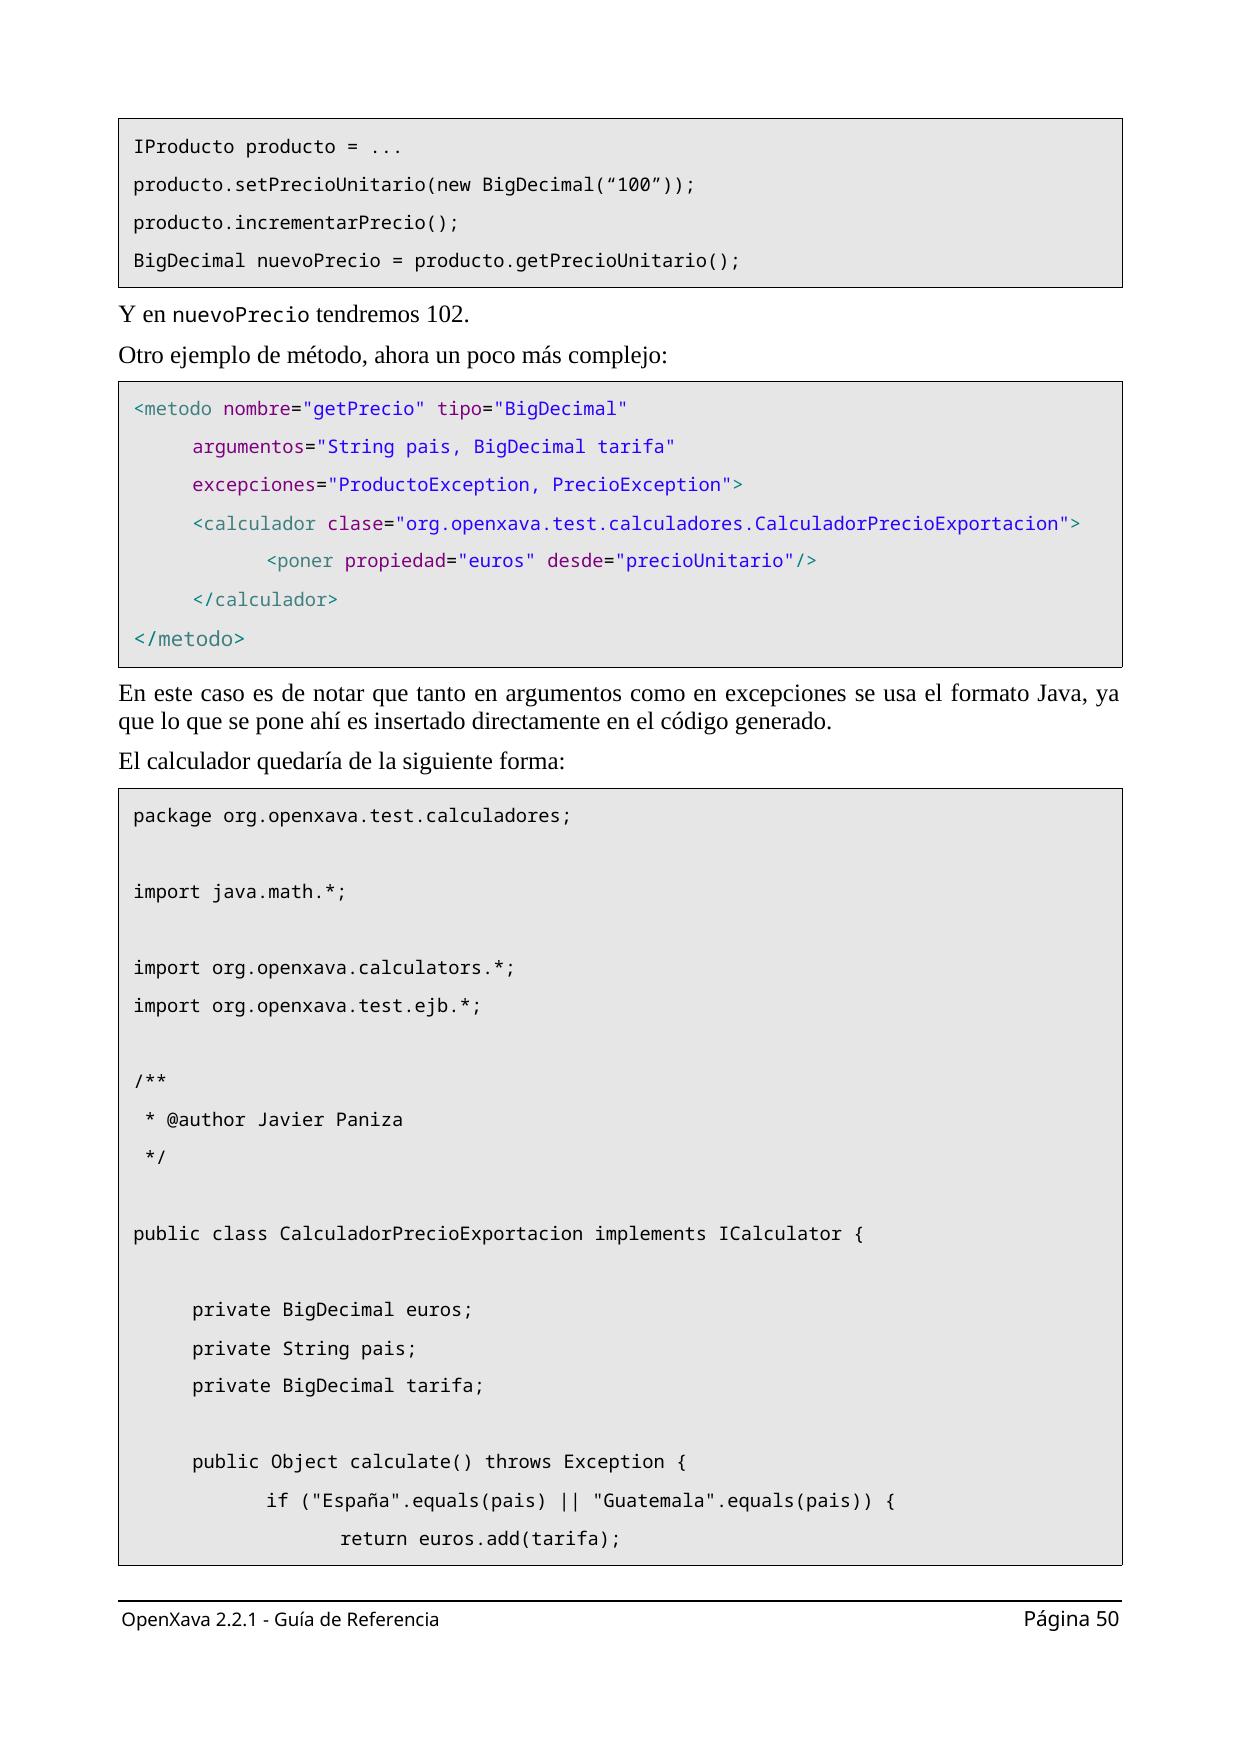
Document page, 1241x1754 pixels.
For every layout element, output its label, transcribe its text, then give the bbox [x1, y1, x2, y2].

text En este caso es de notar que tanto en argumentos como en excepciones se usa el formato Java, ya que lo que se pone ahí es insertado directamente en el código generado. [118, 679, 1122, 735]
text <calculador clase="org.openxava.test.calculadores.CalculadorPrecioExportacion"> [119, 495, 1122, 533]
text private String pais; [119, 1320, 1122, 1358]
text <poner propiedad="euros" desde="precioUnitario"/> [119, 533, 1122, 571]
text public Object calculate() throws Exception { [119, 1434, 1122, 1472]
text Otro ejemplo de método, ahora un poco más complejo: [118, 341, 1122, 368]
text import org.openxava.test.ejb.*; [119, 978, 1122, 1016]
text private BigDecimal tarifa; [119, 1358, 1122, 1396]
text producto.incrementarPrecio(); [119, 194, 1122, 232]
text public class CalculadorPrecioExportacion implements ICalculator { [119, 1206, 1122, 1244]
text import java.math.*; [119, 864, 1122, 902]
text </calculador> [119, 571, 1122, 609]
text El calculador quedaría de la siguiente forma: [118, 747, 1122, 775]
text */ [119, 1130, 1122, 1168]
text argumentos="String pais, BigDecimal tarifa" [119, 419, 1122, 457]
text private BigDecimal euros; [119, 1282, 1122, 1320]
text </metodo> [119, 609, 1122, 667]
text /** [119, 1054, 1122, 1092]
text <metodo nombre="getPrecio" tipo="BigDecimal" [119, 382, 1122, 419]
text * @author Javier Paniza [119, 1092, 1122, 1130]
text excepciones="ProductoException, PrecioException"> [119, 457, 1122, 495]
text producto.setPrecioUnitario(new BigDecimal(“100”)); [119, 156, 1122, 194]
text return euros.add(tarifa); [119, 1510, 1122, 1565]
text Y en nuevoPrecio tendremos 102. [118, 300, 1122, 328]
text IProducto producto = ... [119, 119, 1122, 156]
text package org.openxava.test.calculadores; [119, 789, 1122, 826]
text import org.openxava.calculators.*; [119, 940, 1122, 978]
text BigDecimal nuevoPrecio = producto.getPrecioUnitario(); [119, 232, 1122, 287]
text if ("España".equals(pais) || "Guatemala".equals(pais)) { [119, 1472, 1122, 1510]
